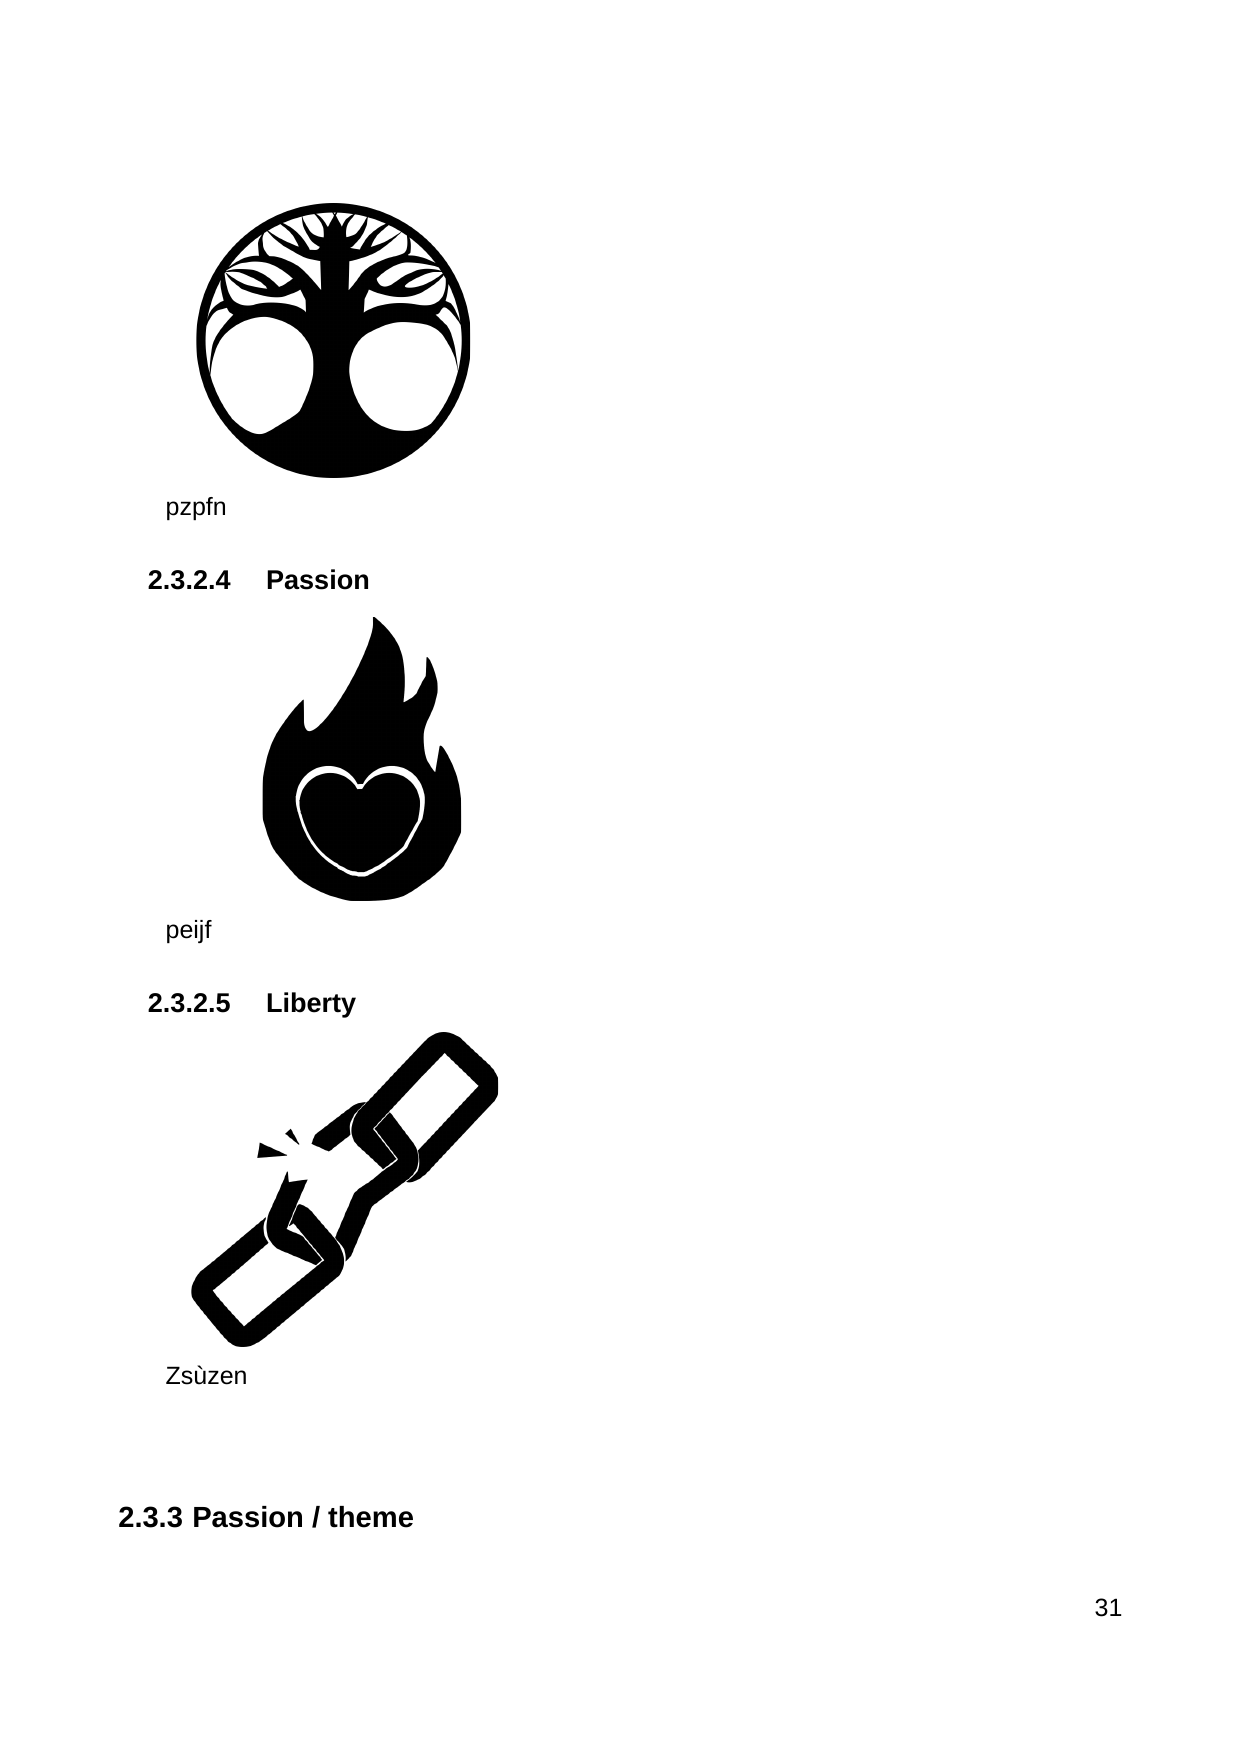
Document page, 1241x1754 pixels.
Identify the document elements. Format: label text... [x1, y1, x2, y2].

text Zsùzen [118, 1347, 605, 1389]
picture [262, 617, 462, 901]
picture [196, 203, 471, 478]
picture [191, 1032, 499, 1347]
text pzpfn [118, 191, 605, 520]
subtitle Passion [118, 564, 605, 595]
text peijf [118, 901, 605, 943]
subtitle Liberty [118, 987, 605, 1018]
subtitle Passion / theme [118, 1500, 605, 1533]
